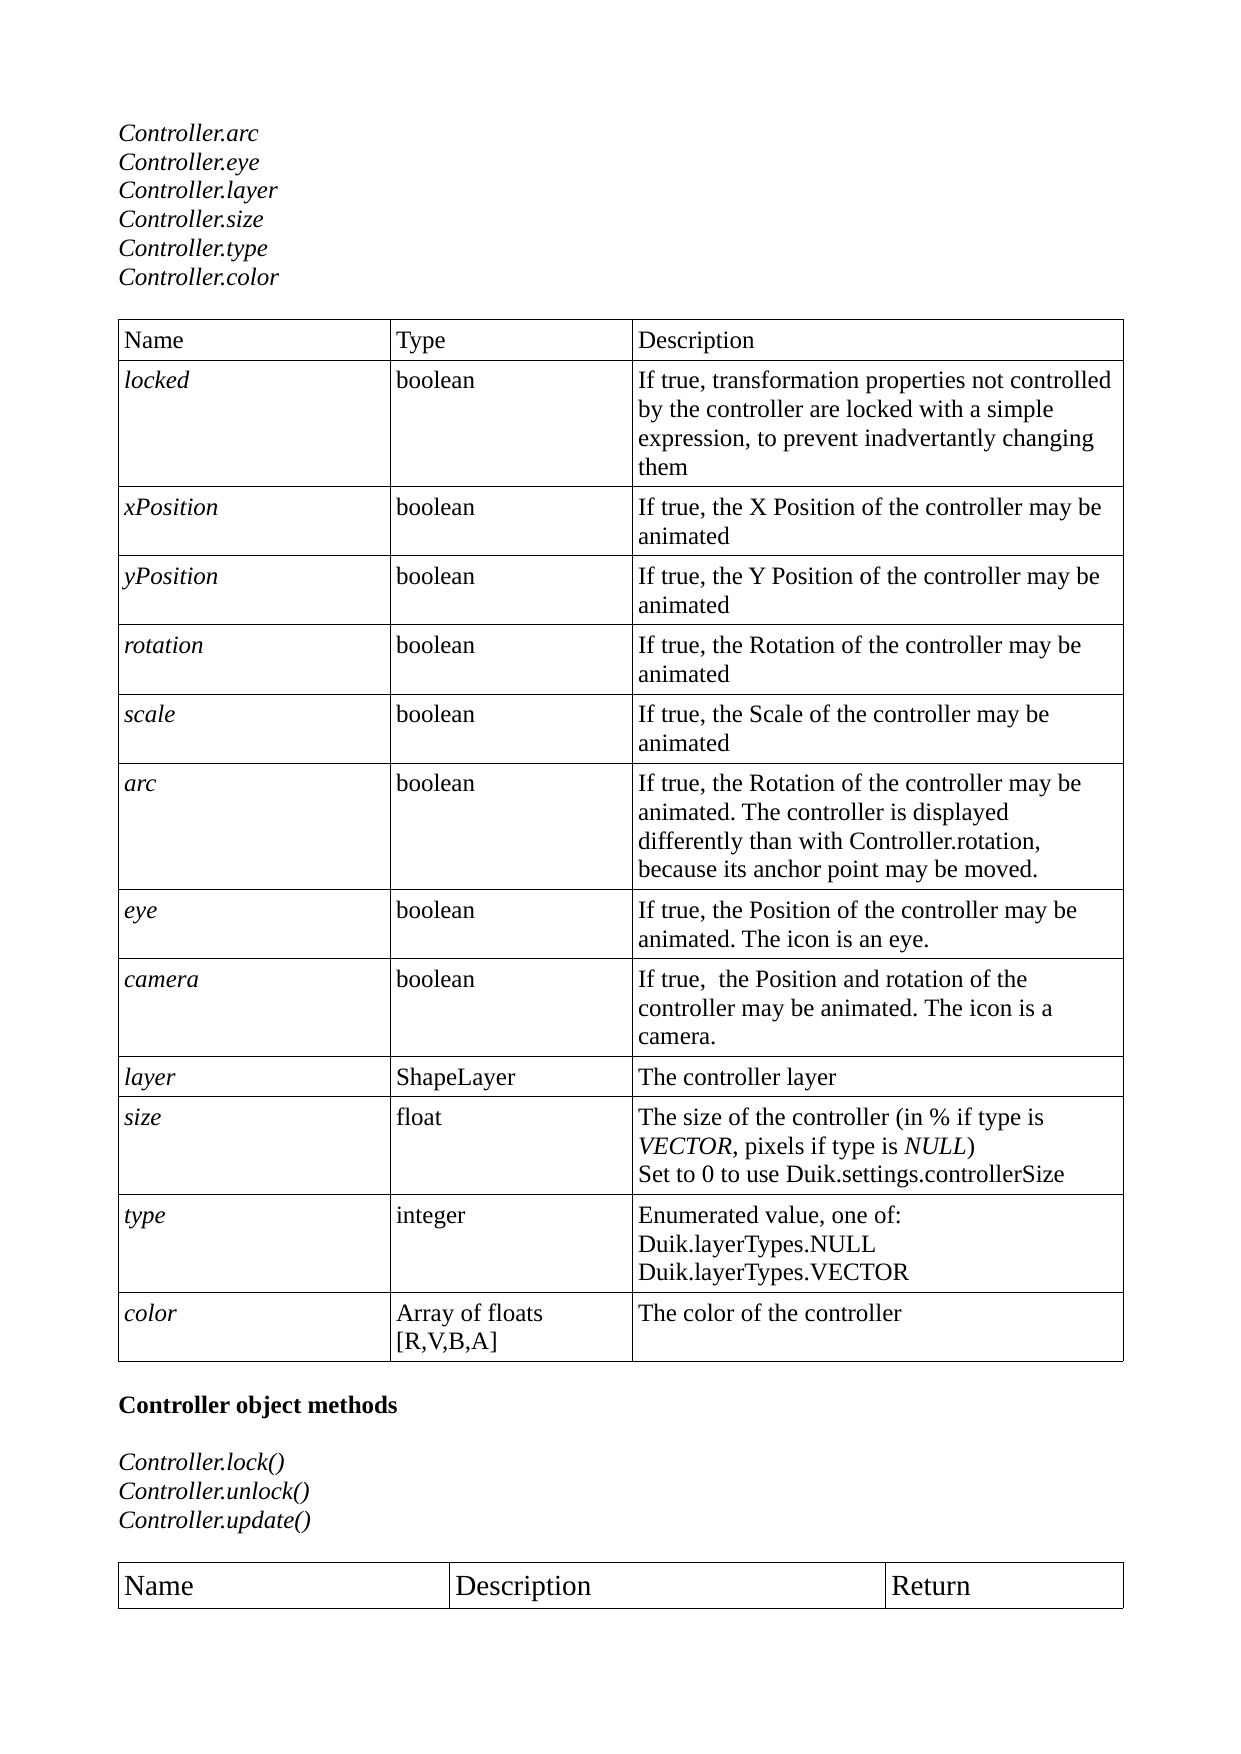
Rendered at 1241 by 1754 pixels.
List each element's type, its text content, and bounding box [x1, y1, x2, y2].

table_cell color [119, 1293, 390, 1361]
text Controller object methods [118, 1390, 1122, 1418]
table_cell boolean [391, 890, 632, 958]
table_cell yPosition [119, 556, 390, 624]
table_cell size [119, 1097, 390, 1194]
table_cell type [119, 1195, 390, 1292]
text Controller.unlock() [118, 1476, 1122, 1505]
text Controller.color [118, 262, 1122, 291]
table_header Type [391, 320, 632, 360]
text Controller.eye [118, 147, 1122, 176]
table_cell If true, the Position of the controller may be animated. The icon is an eye. [633, 890, 1123, 958]
table_cell If true, transformation properties not controlled by the controller are locked with a simple expression, to prevent inadvertantly changing them [633, 361, 1123, 486]
table_header Description [633, 320, 1123, 360]
table_cell scale [119, 695, 390, 762]
table_header Name [119, 1563, 449, 1607]
table_cell boolean [391, 959, 632, 1056]
table_cell arc [119, 764, 390, 889]
table_cell boolean [391, 361, 632, 486]
table_cell camera [119, 959, 390, 1056]
table_cell xPosition [119, 487, 390, 555]
table_cell float [391, 1097, 632, 1194]
table_cell Enumerated value, one of: Duik.layerTypes.NULL Duik.layerTypes.VECTOR [633, 1195, 1123, 1292]
table_cell rotation [119, 625, 390, 693]
table_cell If true, the Y Position of the controller may be animated [633, 556, 1123, 624]
table_cell boolean [391, 625, 632, 693]
table_cell ShapeLayer [391, 1057, 632, 1096]
table_cell layer [119, 1057, 390, 1096]
table_cell boolean [391, 556, 632, 624]
table_header Return [886, 1563, 1123, 1607]
text Controller.size [118, 204, 1122, 233]
table_cell eye [119, 890, 390, 958]
table_cell If true, the X Position of the controller may be animated [633, 487, 1123, 555]
table_cell The controller layer [633, 1057, 1123, 1096]
table_cell integer [391, 1195, 632, 1292]
text Controller.update() [118, 1505, 1122, 1533]
table_cell If true, the Rotation of the controller may be animated. The controller is displayed differently than with Controller.rotation, because its anchor point may be moved. [633, 764, 1123, 889]
table_cell boolean [391, 487, 632, 555]
table_header Name [119, 320, 390, 360]
table_cell Array of floats [R,V,B,A] [391, 1293, 632, 1361]
table_cell The size of the controller (in % if type is VECTOR, pixels if type is NULL) Set to 0 to use Duik.settings.controllerSize [633, 1097, 1123, 1194]
table_cell If true, the Scale of the controller may be animated [633, 695, 1123, 762]
table_cell If true, the Position and rotation of the controller may be animated. The icon is a camera. [633, 959, 1123, 1056]
table_cell boolean [391, 764, 632, 889]
table_cell The color of the controller [633, 1293, 1123, 1361]
text Controller.lock() [118, 1447, 1122, 1476]
table_cell locked [119, 361, 390, 486]
text Controller.layer [118, 176, 1122, 204]
text Controller.arc [118, 118, 1122, 147]
text Controller.type [118, 233, 1122, 262]
table_cell boolean [391, 695, 632, 762]
table_cell If true, the Rotation of the controller may be animated [633, 625, 1123, 693]
table_header Description [450, 1563, 885, 1607]
